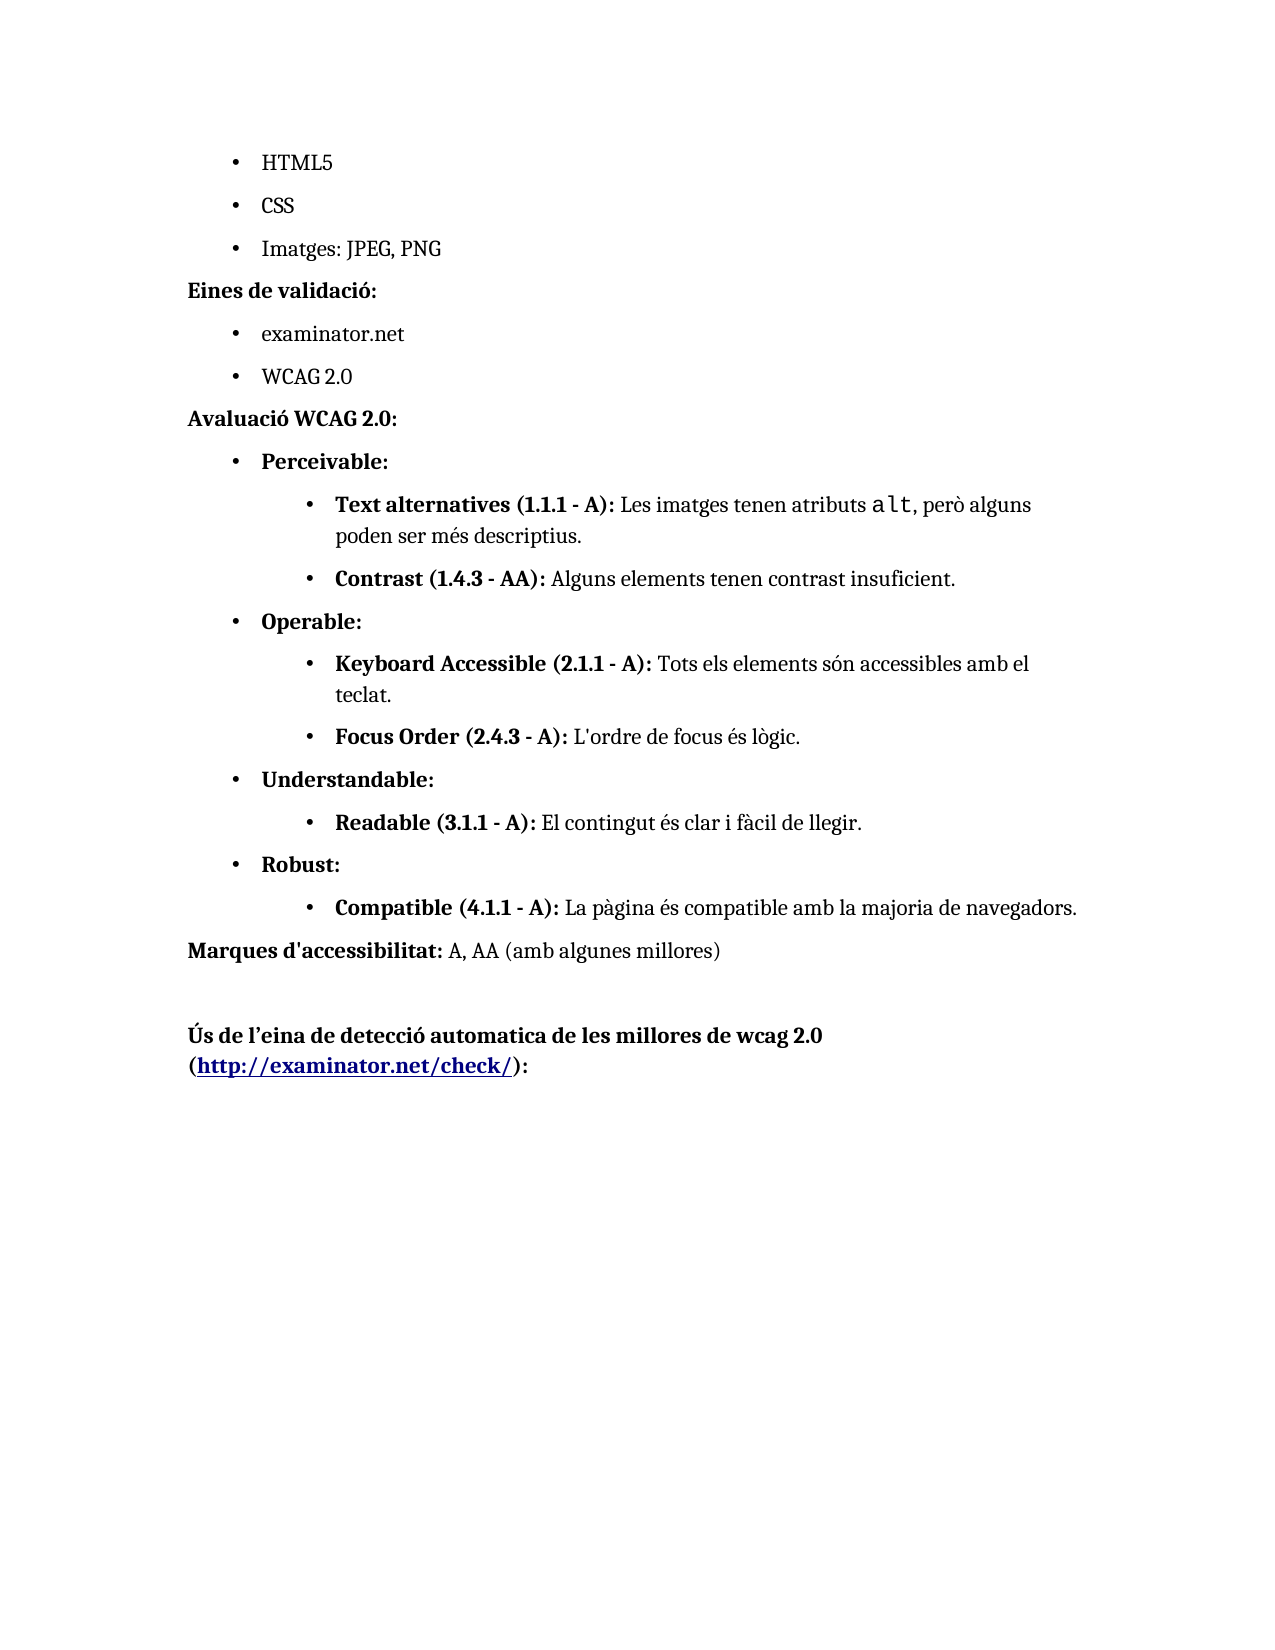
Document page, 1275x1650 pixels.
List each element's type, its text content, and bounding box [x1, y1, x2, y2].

list WCAG 2.0 [232, 363, 1087, 390]
list CSS [232, 193, 1087, 219]
list Compatible (4.1.1 - A): La pàgina és compatible amb la majoria de navegadors. [306, 895, 1087, 921]
text Eines de validació: [187, 278, 1087, 304]
list Operable: [232, 608, 1087, 635]
list Readable (3.1.1 - A): El contingut és clar i fàcil de llegir. [306, 809, 1087, 836]
list Robust: [232, 852, 1087, 878]
list Understandable: [232, 767, 1087, 793]
list Text alternatives (1.1.1 - A): Les imatges tenen atributs alt, però alguns poden ser més descriptius. [306, 492, 1087, 549]
list Contrast (1.4.3 - AA): Alguns elements tenen contrast insuficient. [306, 566, 1087, 592]
text Ús de l’eina de detecció automatica de les millores de wcag 2.0 (http://examinator.net/check/): [187, 1023, 1087, 1079]
text Avaluació WCAG 2.0: [187, 406, 1087, 433]
list Imatges: JPEG, PNG [232, 235, 1087, 262]
list Focus Order (2.4.3 - A): L'ordre de focus és lògic. [306, 724, 1087, 750]
list Perceivable: [232, 449, 1087, 475]
list Keyboard Accessible (2.1.1 - A): Tots els elements són accessibles amb el teclat. [306, 651, 1087, 708]
text Marques d'accessibilitat: A, AA (amb algunes millores) [187, 938, 1087, 964]
list examinator.net [232, 321, 1087, 347]
list HTML5 [232, 150, 1087, 176]
